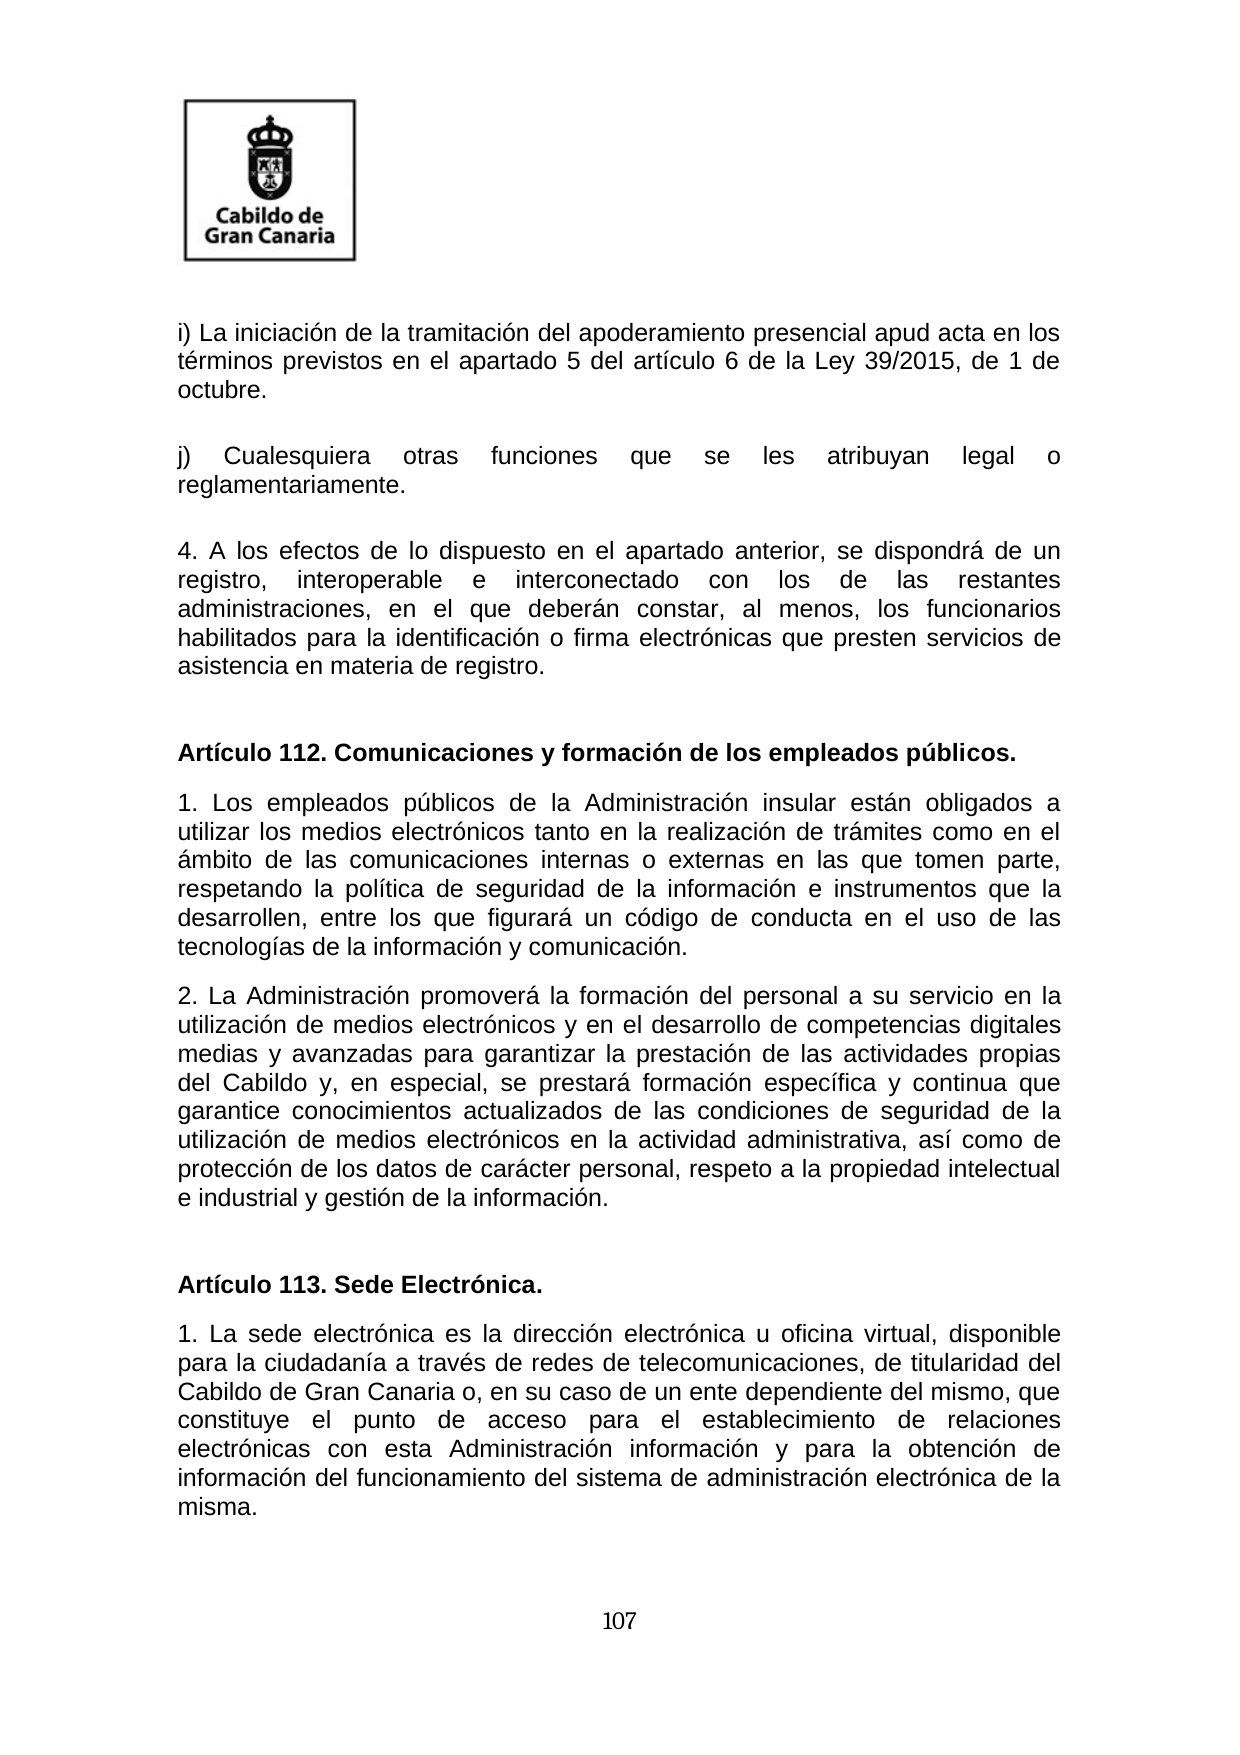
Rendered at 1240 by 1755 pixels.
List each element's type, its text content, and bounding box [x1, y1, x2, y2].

text 4. A los efectos de lo dispuesto en el apartado anterior, se dispondrá de un registro, interoperable e interconectado con los de las restantes administraciones, en el que deberán constar, al menos, los funcionarios habilitados para la identificación o firma electrónicas que presten servicios de asistencia en materia de registro. [177, 536, 1062, 680]
text 1. Los empleados públicos de la Administración insular están obligados a utilizar los medios electrónicos tanto en la realización de trámites como en el ámbito de las comunicaciones internas o externas en las que tomen parte, respetando la política de seguridad de la información e instrumentos que la desarrollen, entre los que figurará un código de conducta en el uso de las tecnologías de la información y comunicación. [177, 788, 1062, 961]
text 1. La sede electrónica es la dirección electrónica u oficina virtual, disponible para la ciudadanía a través de redes de telecomunicaciones, de titularidad del Cabildo de Gran Canaria o, en su caso de un ente dependiente del mismo, que constituye el punto de acceso para el establecimiento de relaciones electrónicas con esta Administración información y para la obtención de información del funcionamiento del sistema de administración electrónica de la misma. [177, 1319, 1062, 1521]
text j) Cualesquiera otras funciones que se les atribuyan legal o reglamentariamente. [177, 441, 1062, 499]
text 2. La Administración promoverá la formación del personal a su servicio en la utilización de medios electrónicos y en el desarrollo de competencias digitales medias y avanzadas para garantizar la prestación de las actividades propias del Cabildo y, en especial, se prestará formación específica y continua que garantice conocimientos actualizados de las condiciones de seguridad de la utilización de medios electrónicos en la actividad administrativa, así como de protección de los datos de carácter personal, respeto a la propiedad intelectual e industrial y gestión de la información. [177, 981, 1062, 1211]
text i) La iniciación de la tramitación del apoderamiento presencial apud acta en los términos previstos en el apartado 5 del artículo 6 de la Ley 39/2015, de 1 de octubre. [177, 318, 1062, 404]
text Artículo 112. Comunicaciones y formación de los empleados públicos. [177, 738, 1062, 767]
text Artículo 113. Sede Electrónica. [177, 1270, 1062, 1298]
